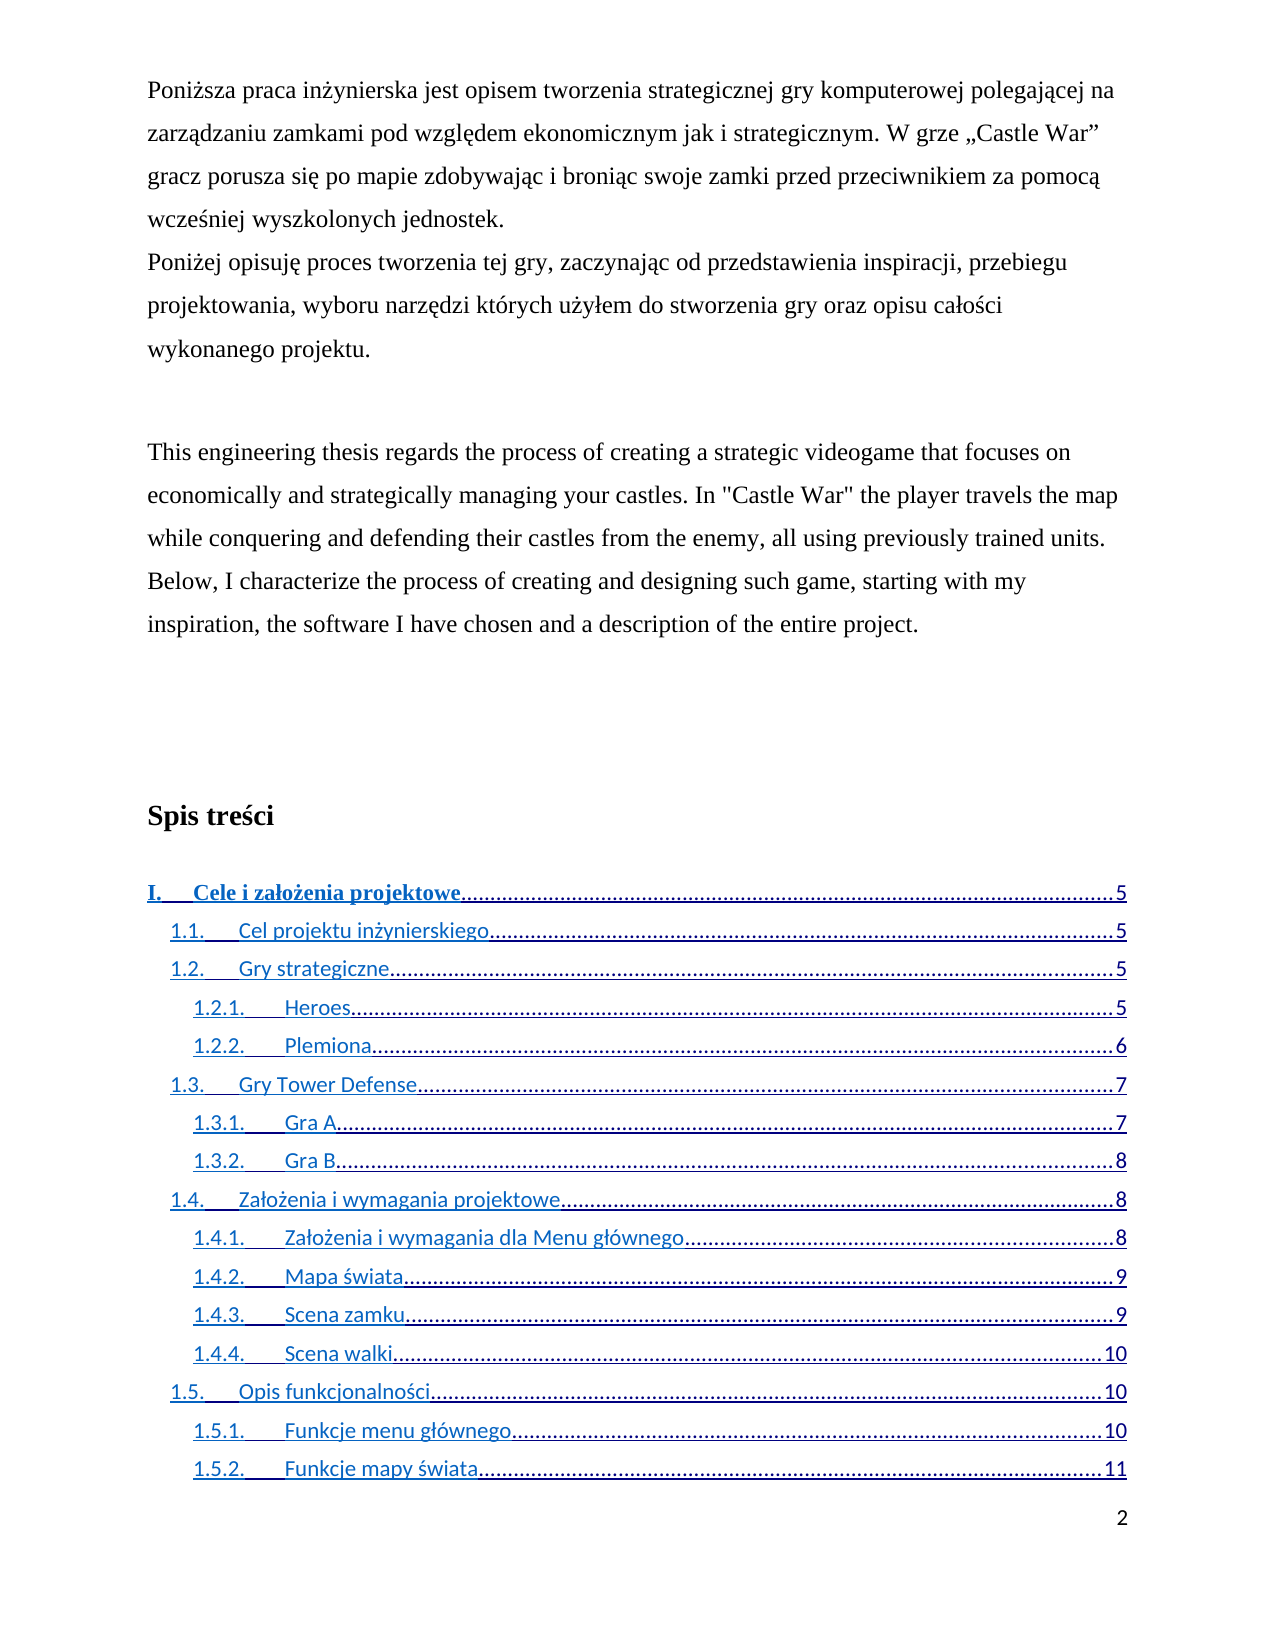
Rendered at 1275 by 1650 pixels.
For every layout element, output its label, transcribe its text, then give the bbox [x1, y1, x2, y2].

text 1.4.2. Mapa świata 9 [193, 1262, 1128, 1290]
text 1.4.1. Założenia i wymagania dla Menu głównego 8 [193, 1223, 1128, 1252]
text 1.2.2. Plemiona 6 [193, 1031, 1128, 1059]
text 1.2.1. Heroes 5 [193, 993, 1128, 1021]
text 1.4.4. Scena walki 10 [193, 1339, 1128, 1367]
text I. Cele i założenia projektowe 5 [147, 878, 1128, 906]
text 1.3.2. Gra B 8 [193, 1147, 1128, 1175]
text 1.5.1. Funkcje menu głównego 10 [193, 1416, 1128, 1444]
text 1.5. Opis funkcjonalności 10 [170, 1377, 1128, 1405]
text 1.3.1. Gra A 7 [193, 1108, 1128, 1136]
text 1.1. Cel projektu inżynierskiego 5 [170, 916, 1128, 944]
text 1.3. Gry Tower Defense 7 [170, 1070, 1128, 1098]
text 1.2. Gry strategiczne 5 [170, 954, 1128, 982]
list Poniżej opisuję proces tworzenia tej gry, zaczynając od przedstawienia inspiracji, przebiegu projektowania, wyboru narzędzi których użyłem do stworzenia gry oraz opisu całości wykonanego projektu. [147, 247, 1128, 362]
text 1.5.2. Funkcje mapy świata 11 [193, 1454, 1128, 1482]
text This engineering thesis regards the process of creating a strategic videogame that focuses on economically and strategically managing your castles. In "Castle War" the player travels the map while conquering and defending their castles from the enemy, all using previously trained units. Below, I characterize the process of creating and designing such game, starting with my inspiration, the software I have chosen and a description of the entire project. [147, 437, 1128, 638]
text Spis treści [147, 798, 1128, 831]
text Poniższa praca inżynierska jest opisem tworzenia strategicznej gry komputerowej polegającej na zarządzaniu zamkami pod względem ekonomicznym jak i strategicznym. W grze „Castle War” gracz porusza się po mapie zdobywając i broniąc swoje zamki przed przeciwnikiem za pomocą wcześniej wyszkolonych jednostek. [147, 75, 1128, 233]
text 1.4. Założenia i wymagania projektowe 8 [170, 1185, 1128, 1213]
text 1.4.3. Scena zamku 9 [193, 1300, 1128, 1328]
